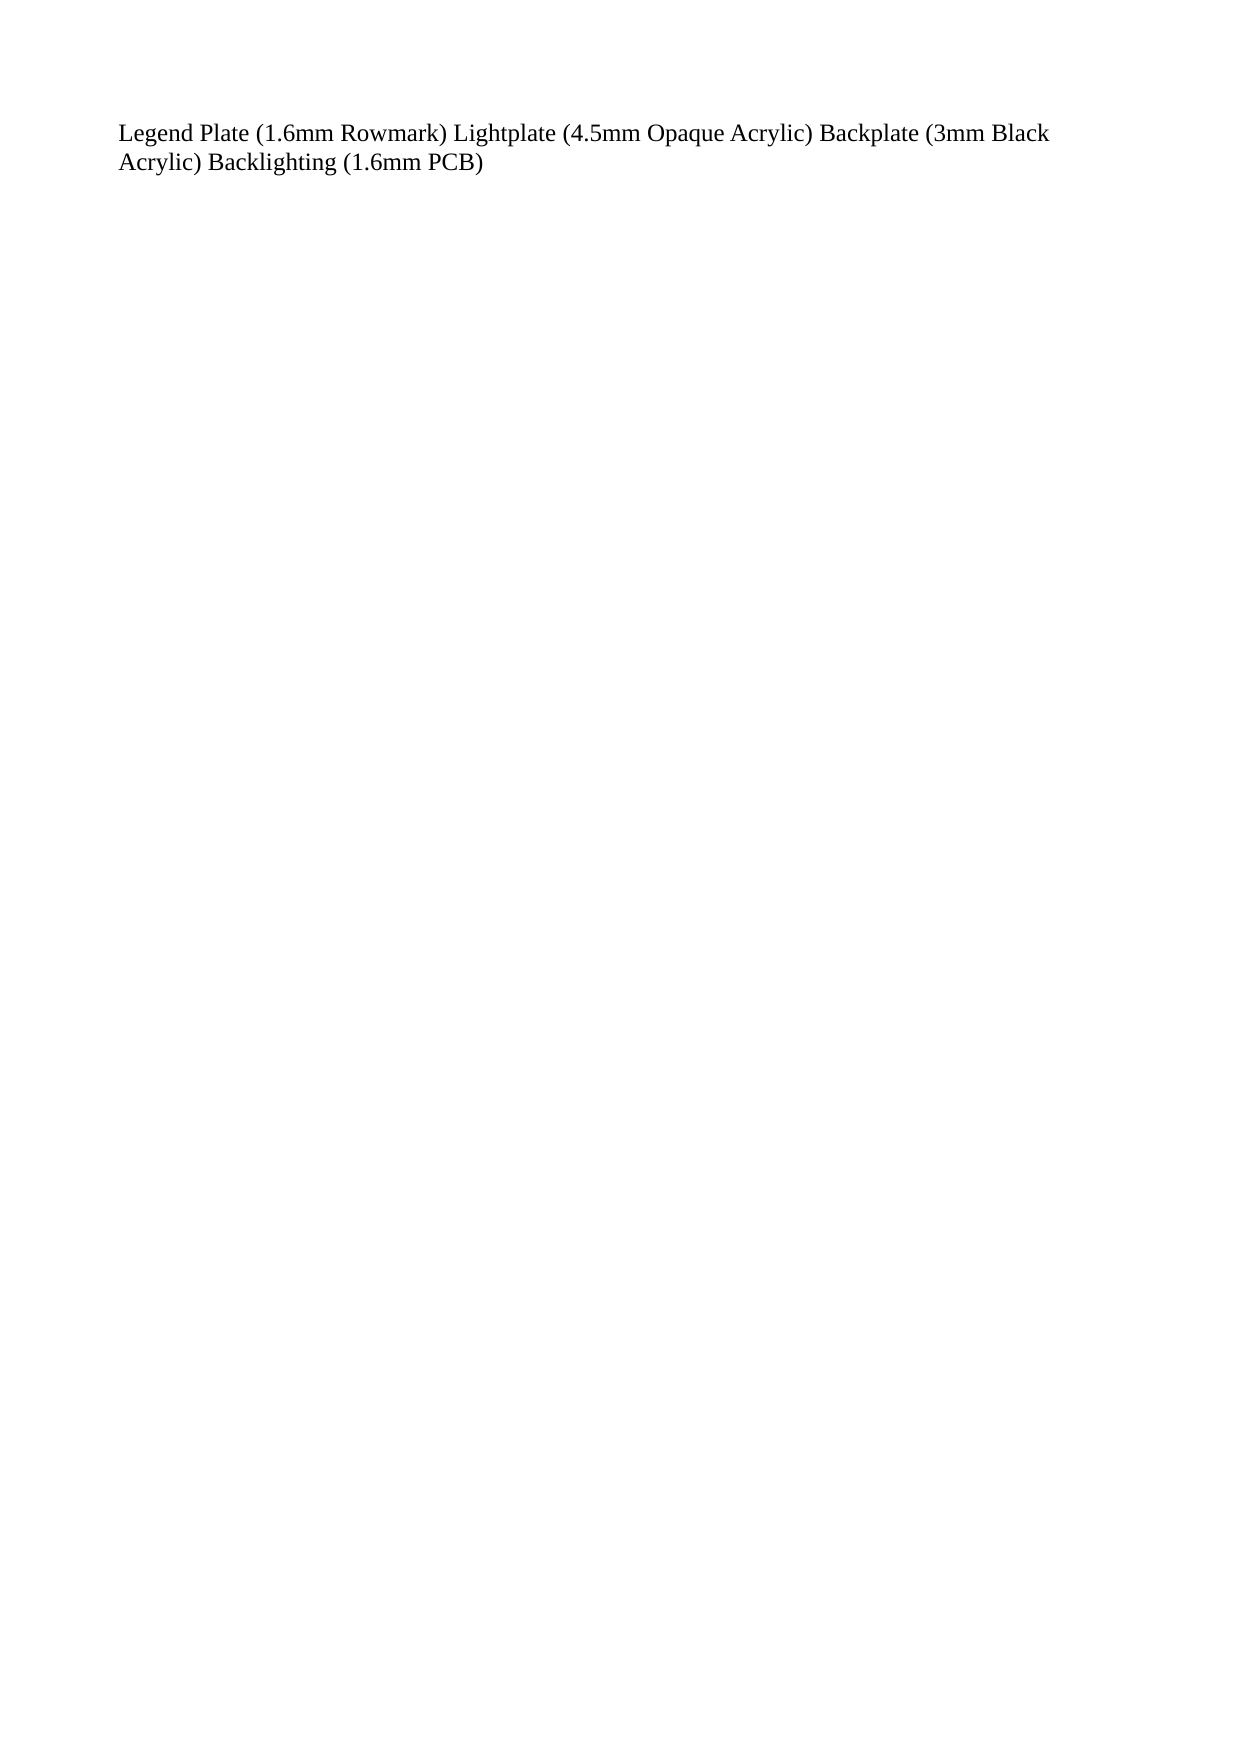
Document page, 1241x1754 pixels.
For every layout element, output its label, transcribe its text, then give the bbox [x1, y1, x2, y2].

text Legend Plate (1.6mm Rowmark) Lightplate (4.5mm Opaque Acrylic) Backplate (3mm Black Acrylic) Backlighting (1.6mm PCB) [118, 118, 1122, 176]
